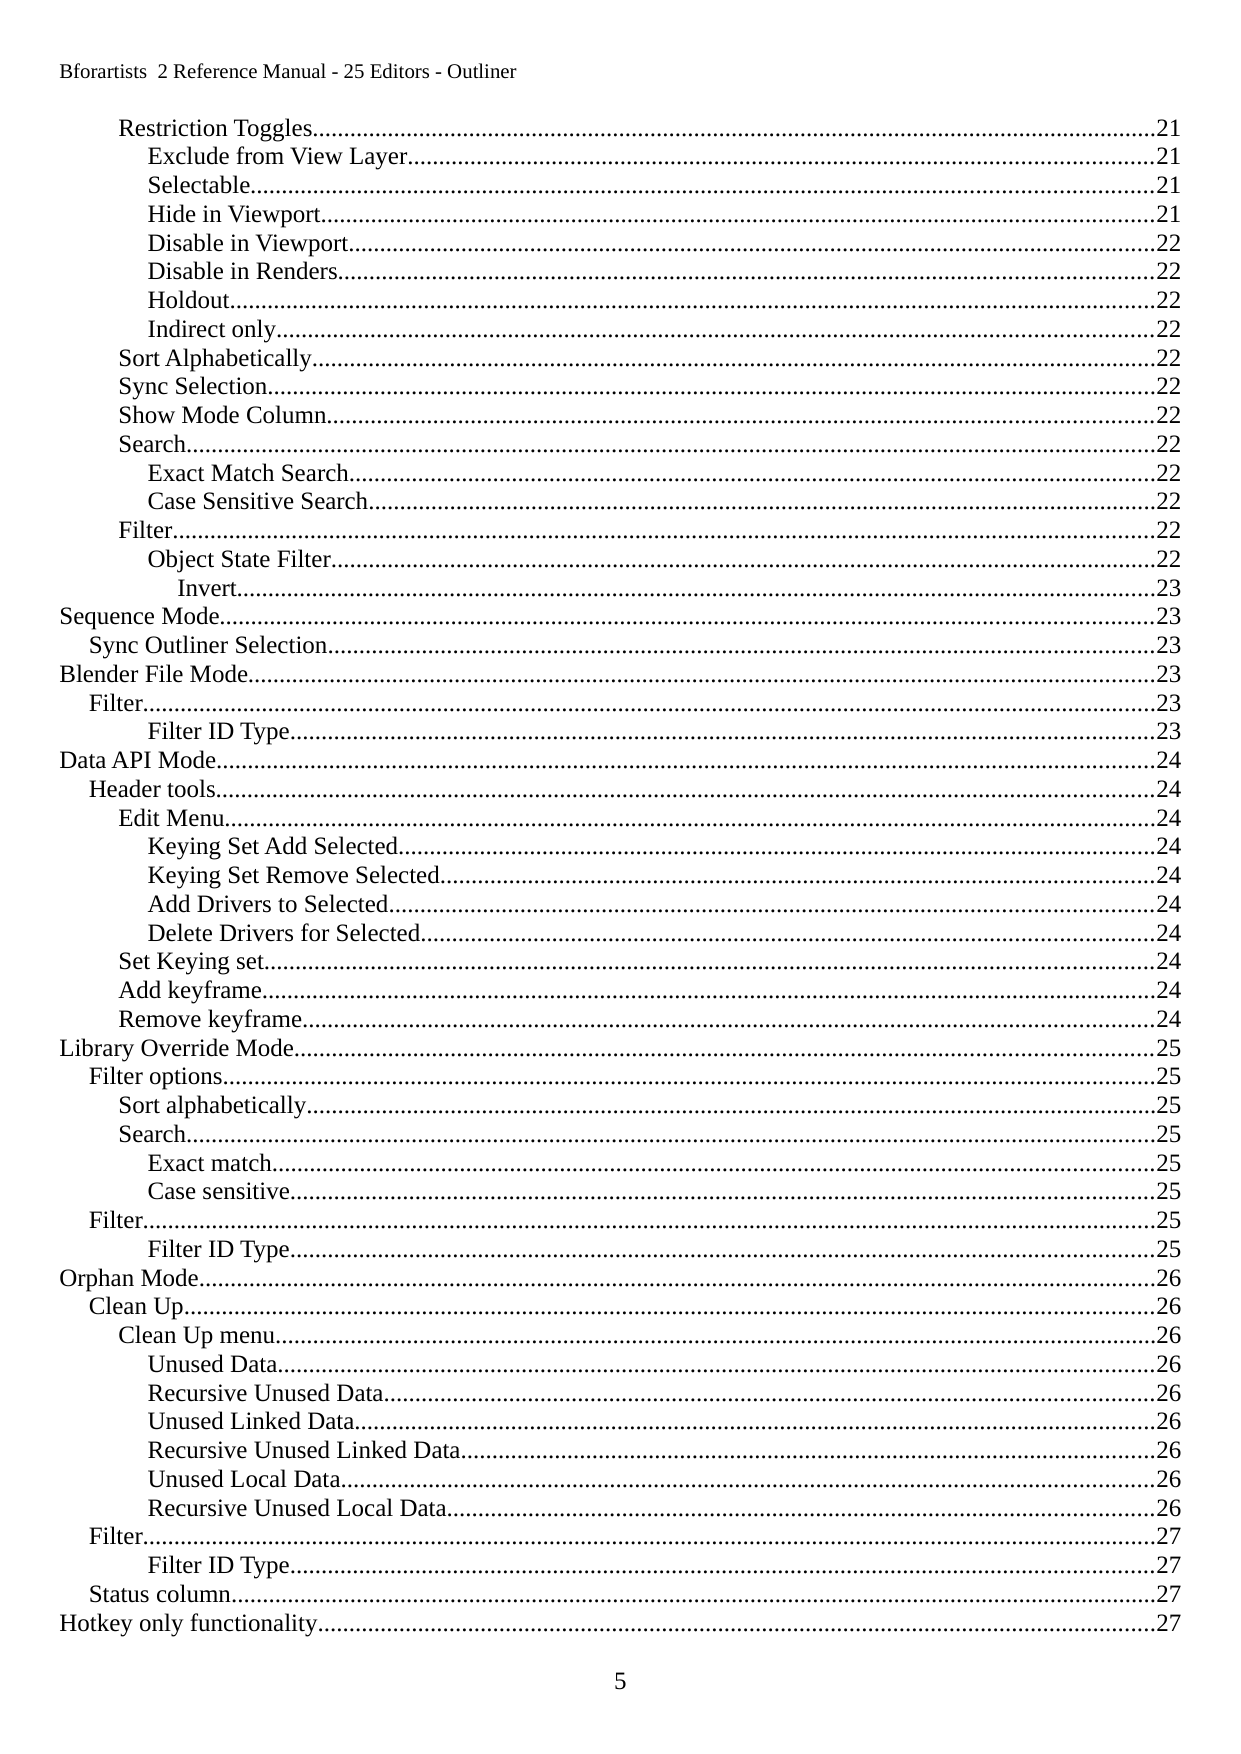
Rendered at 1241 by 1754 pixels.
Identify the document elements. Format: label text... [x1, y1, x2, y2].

text Indirect only 22 [147, 314, 1181, 343]
text Search 22 [118, 429, 1181, 458]
text Sort alphabetically 25 [118, 1090, 1181, 1119]
text Case sensitive 25 [147, 1176, 1181, 1205]
text Filter 23 [88, 688, 1181, 716]
text Header tools 24 [88, 774, 1181, 803]
text Sync Outliner Selection 23 [88, 630, 1181, 659]
text Restriction Toggles 21 [118, 113, 1181, 141]
text Clean Up menu 26 [118, 1320, 1181, 1349]
text Sort Alphabetically 22 [118, 343, 1181, 371]
text Keying Set Remove Selected 24 [147, 860, 1181, 889]
text Case Sensitive Search 22 [147, 486, 1181, 515]
text Filter 27 [88, 1521, 1181, 1550]
text Filter 25 [88, 1205, 1181, 1234]
text Hide in Viewport 21 [147, 199, 1181, 228]
text Object State Filter 22 [147, 544, 1181, 573]
text Show Mode Column 22 [118, 400, 1181, 429]
text Exact Match Search 22 [147, 458, 1181, 486]
text Invert 23 [177, 573, 1181, 601]
text Status column 27 [88, 1579, 1181, 1608]
text Disable in Viewport 22 [147, 228, 1181, 256]
text Filter ID Type 23 [147, 716, 1181, 745]
text Filter 22 [118, 515, 1181, 544]
text Add keyframe 24 [118, 975, 1181, 1004]
text Recursive Unused Local Data 26 [147, 1493, 1181, 1521]
text Exact match 25 [147, 1148, 1181, 1176]
text Filter options 25 [88, 1061, 1181, 1090]
text Hotkey only functionality 27 [59, 1608, 1181, 1636]
text Keying Set Add Selected 24 [147, 831, 1181, 860]
text Holdout 22 [147, 285, 1181, 314]
text Orphan Mode 26 [59, 1263, 1181, 1291]
text Sync Selection 22 [118, 371, 1181, 400]
text Delete Drivers for Selected 24 [147, 918, 1181, 946]
text Disable in Renders 22 [147, 256, 1181, 285]
text Remove keyframe 24 [118, 1004, 1181, 1033]
text Clean Up 26 [88, 1291, 1181, 1320]
text Sequence Mode 23 [59, 601, 1181, 630]
text Search 25 [118, 1119, 1181, 1148]
text Recursive Unused Data 26 [147, 1378, 1181, 1406]
text Selectable 21 [147, 170, 1181, 199]
text Unused Linked Data 26 [147, 1406, 1181, 1435]
text Recursive Unused Linked Data 26 [147, 1435, 1181, 1464]
text Filter ID Type 25 [147, 1234, 1181, 1263]
text Unused Data 26 [147, 1349, 1181, 1378]
text Unused Local Data 26 [147, 1464, 1181, 1493]
text Data API Mode 24 [59, 745, 1181, 774]
text Set Keying set 24 [118, 946, 1181, 975]
text Edit Menu 24 [118, 803, 1181, 831]
text Add Drivers to Selected 24 [147, 889, 1181, 918]
text Blender File Mode 23 [59, 659, 1181, 688]
text Library Override Mode 25 [59, 1033, 1181, 1061]
text Filter ID Type 27 [147, 1550, 1181, 1579]
text Exclude from View Layer 21 [147, 141, 1181, 170]
